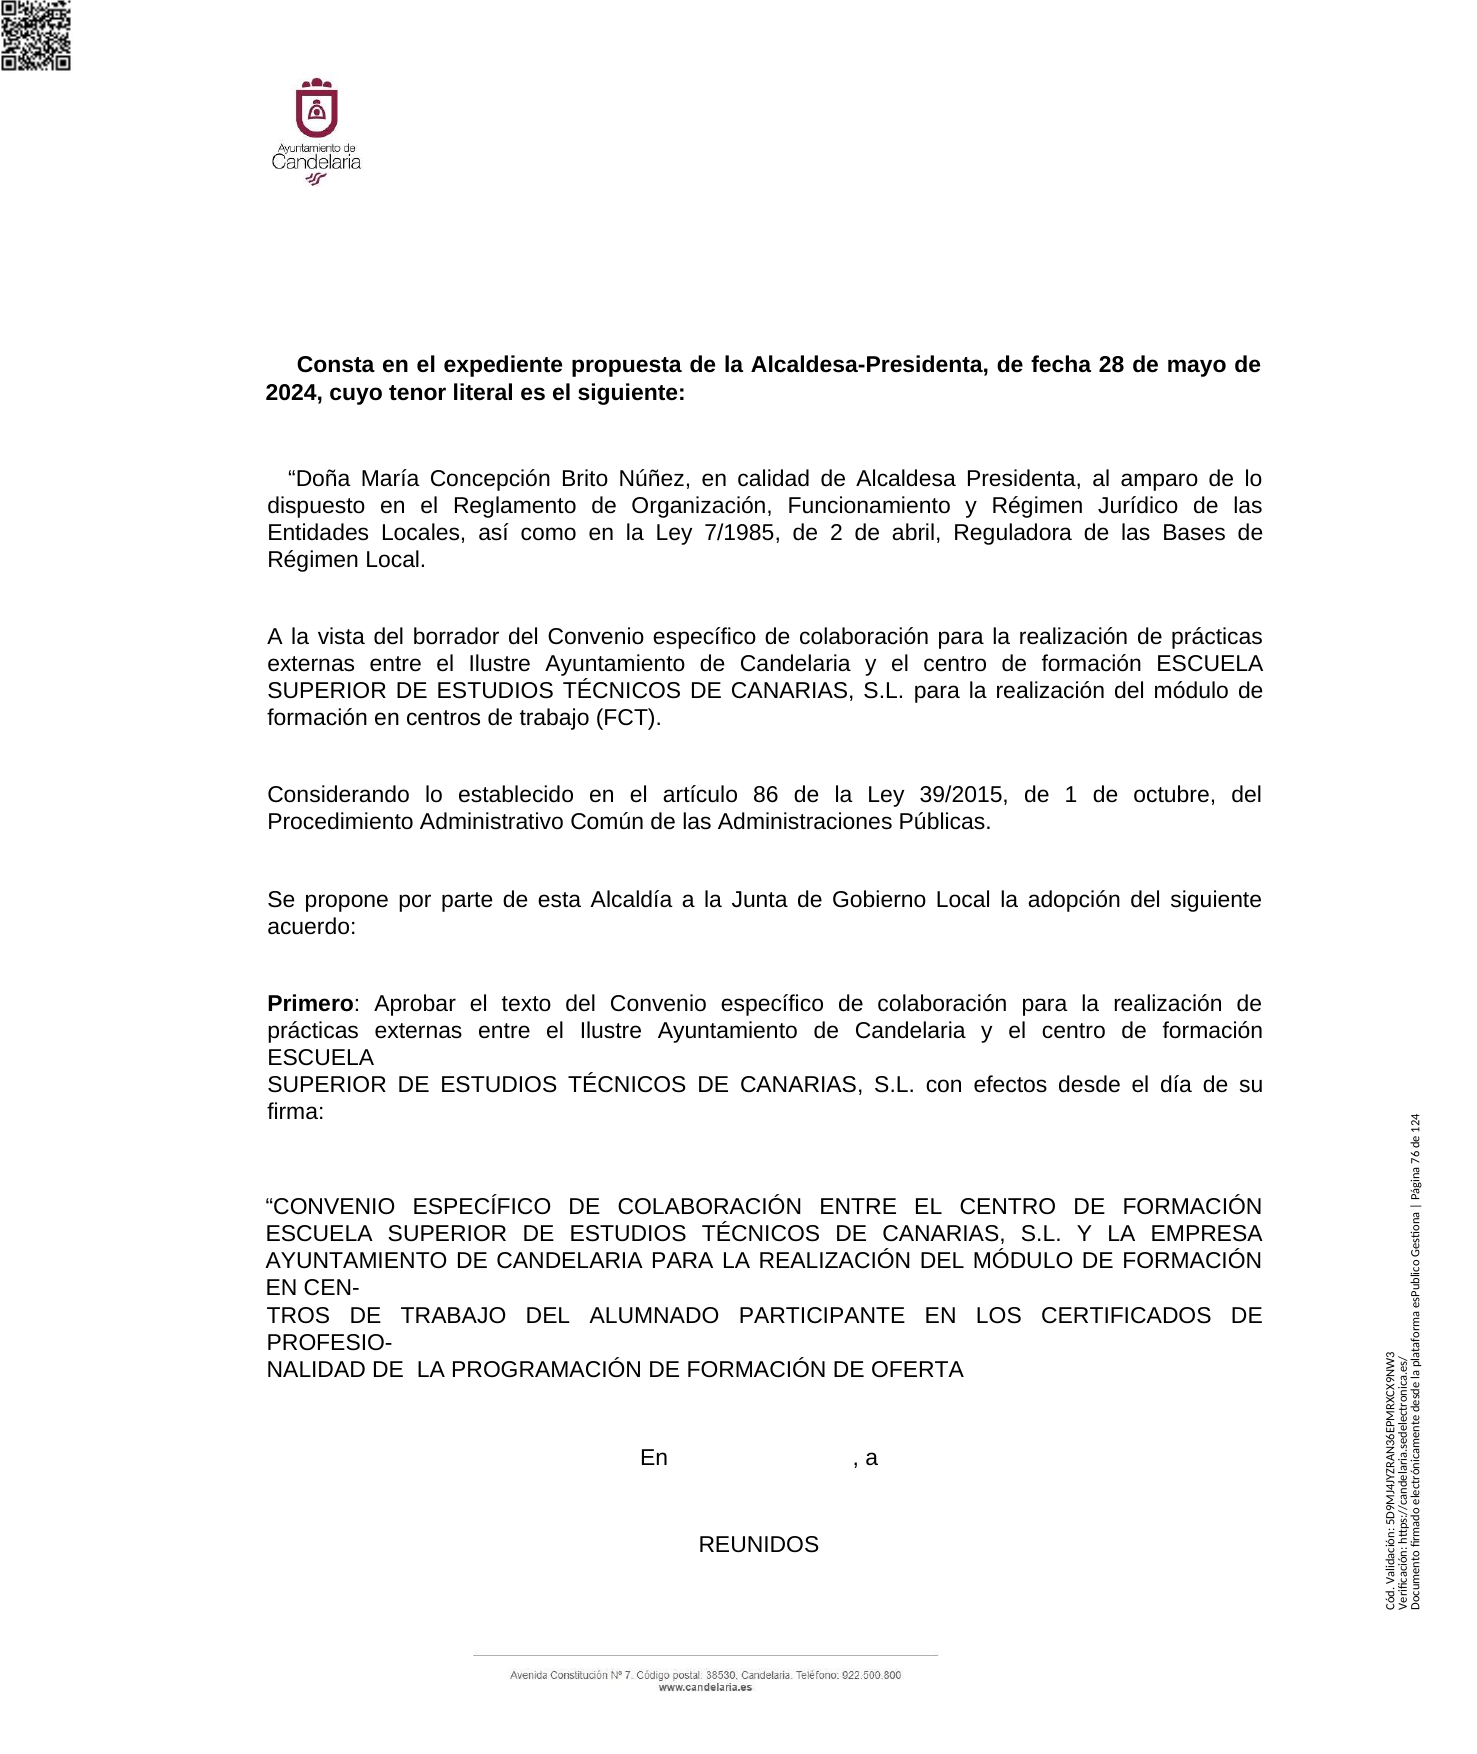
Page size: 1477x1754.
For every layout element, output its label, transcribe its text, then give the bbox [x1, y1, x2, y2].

text Consta en el expediente propuesta de la Alcaldesa-Presidenta, de fecha 28 de mayo de 2024, cuyo tenor literal es el siguiente: [265, 351, 1262, 405]
text Primero: Aprobar el texto del Convenio específico de colaboración para la realización de prácticas externas entre el Ilustre Ayuntamiento de Candelaria y el centro de formación ESCUELA [267, 989, 1264, 1070]
text A la vista del borrador del Convenio específico de colaboración para la realización de prácticas externas entre el Ilustre Ayuntamiento de Candelaria y el centro de formación ESCUELA SUPERIOR DE ESTUDIOS TÉCNICOS DE CANARIAS, S.L. para la realización del módulo de formación en centros de trabajo (FCT). [267, 623, 1264, 731]
text “CONVENIO ESPECÍFICO DE COLABORACIÓN ENTRE EL CENTRO DE FORMACIÓN ESCUELA SUPERIOR DE ESTUDIOS TÉCNICOS DE CANARIAS, S.L. Y LA EMPRESA AYUNTAMIENTO DE CANDELARIA PARA LA REALIZACIÓN DEL MÓDULO DE FORMACIÓN EN CEN- [265, 1193, 1264, 1300]
text En , a [260, 1444, 1264, 1470]
text Considerando lo establecido en el artículo 86 de la Ley 39/2015, de 1 de octubre, del Procedimiento Administrativo Común de las Administraciones Públicas. [267, 781, 1264, 835]
text NALIDAD DE LA PROGRAMACIÓN DE FORMACIÓN DE OFERTA [266, 1356, 1264, 1383]
text REUNIDOS [260, 1531, 1264, 1557]
text “Doña María Concepción Brito Núñez, en calidad de Alcaldesa Presidenta, al amparo de lo dispuesto en el Reglamento de Organización, Funcionamiento y Régimen Jurídico de las Entidades Locales, así como en la Ley 7/1985, de 2 de abril, Reguladora de las Bases de Régimen Local. [267, 465, 1264, 572]
text TROS DE TRABAJO DEL ALUMNADO PARTICIPANTE EN LOS CERTIFICADOS DE PROFESIO- [266, 1302, 1264, 1355]
text Se propone por parte de esta Alcaldía a la Junta de Gobierno Local la adopción del siguiente acuerdo: [267, 886, 1264, 939]
text SUPERIOR DE ESTUDIOS TÉCNICOS DE CANARIAS, S.L. con efectos desde el día de su firma: [267, 1071, 1264, 1125]
